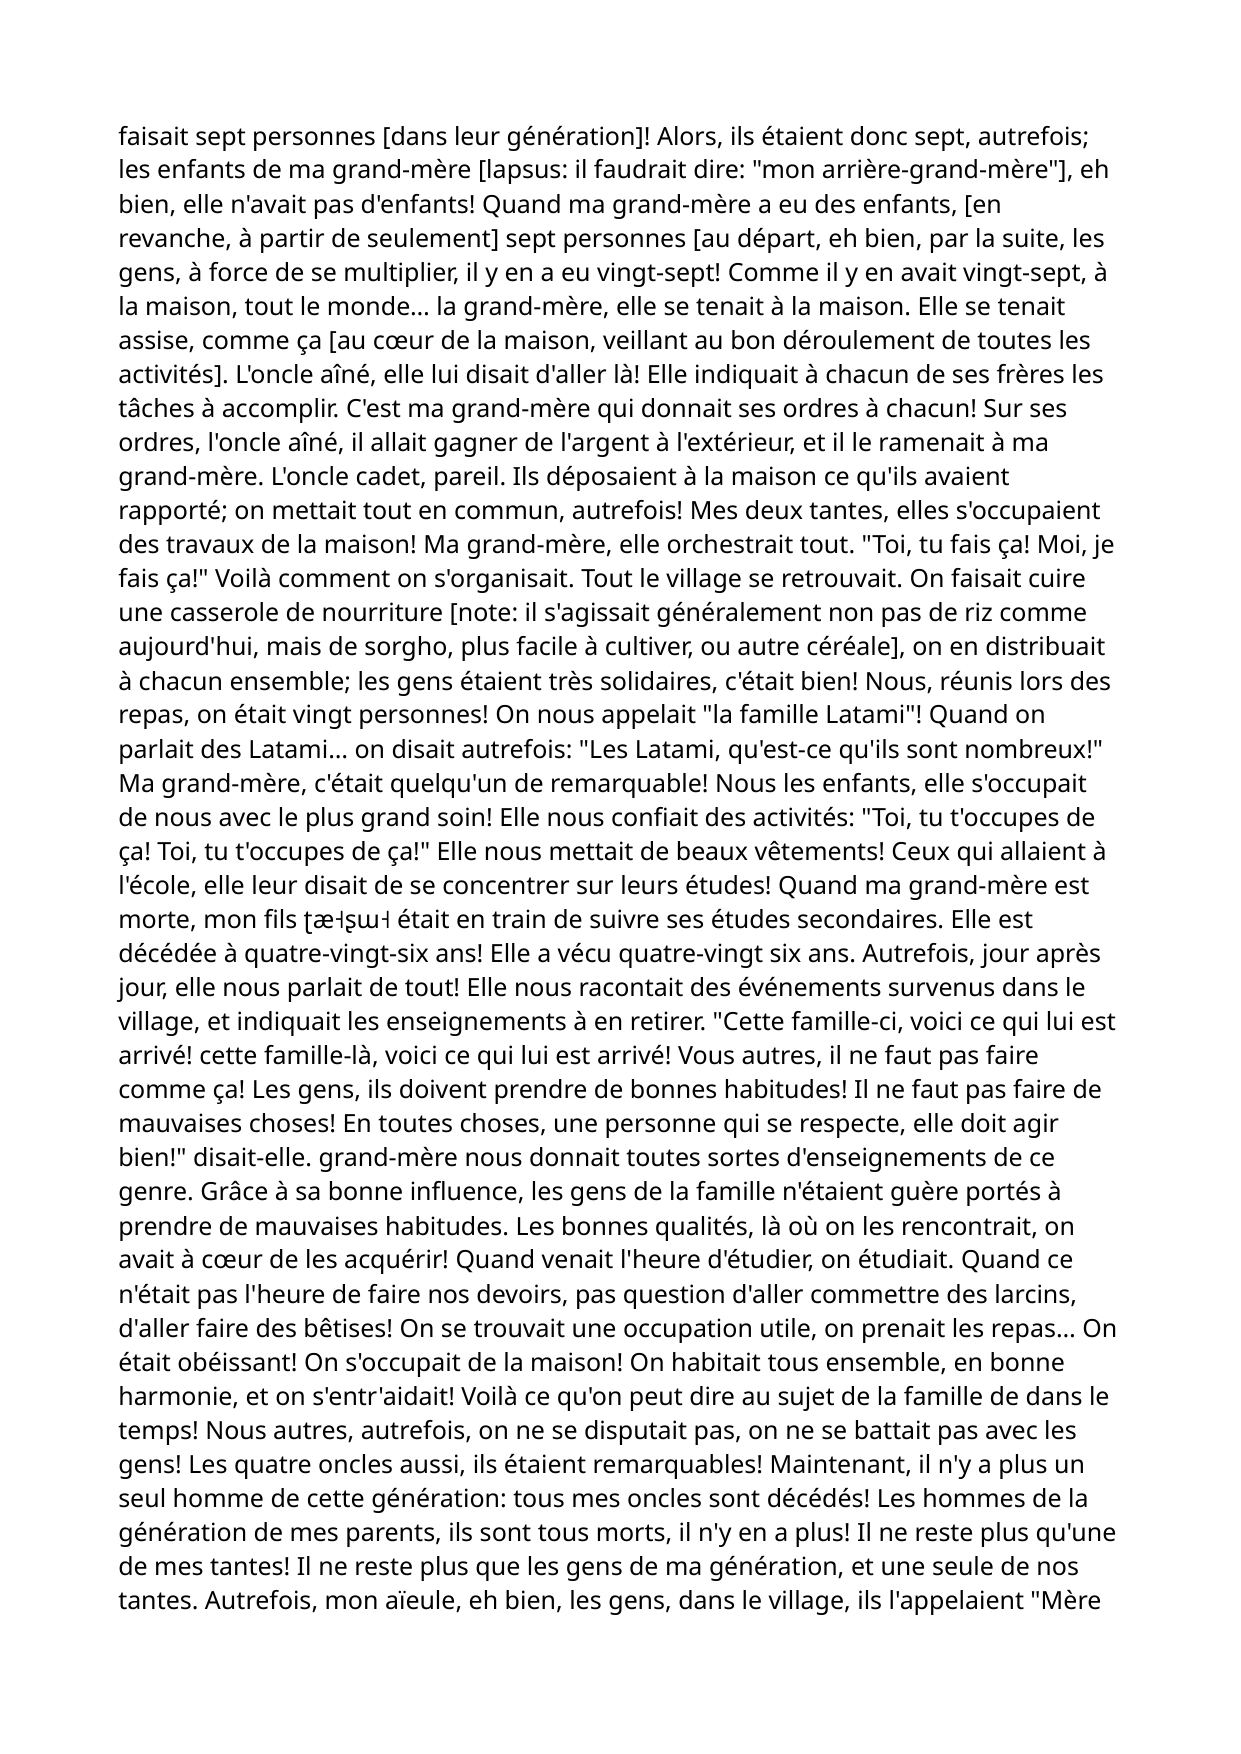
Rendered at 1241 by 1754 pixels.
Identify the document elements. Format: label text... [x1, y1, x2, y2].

text faisait sept personnes [dans leur génération]! Alors, ils étaient donc sept, autrefois; les enfants de ma grand-mère [lapsus: il faudrait dire: "mon arrière-grand-mère"], eh bien, elle n'avait pas d'enfants! Quand ma grand-mère a eu des enfants, [en revanche, à partir de seulement] sept personnes [au départ, eh bien, par la suite, les gens, à force de se multiplier, il y en a eu vingt-sept! Comme il y en avait vingt-sept, à la maison, tout le monde… la grand-mère, elle se tenait à la maison. Elle se tenait assise, comme ça [au cœur de la maison, veillant au bon déroulement de toutes les activités]. L'oncle aîné, elle lui disait d'aller là! Elle indiquait à chacun de ses frères les tâches à accomplir. C'est ma grand-mère qui donnait ses ordres à chacun! Sur ses ordres, l'oncle aîné, il allait gagner de l'argent à l'extérieur, et il le ramenait à ma grand-mère. L'oncle cadet, pareil. Ils déposaient à la maison ce qu'ils avaient rapporté; on mettait tout en commun, autrefois! Mes deux tantes, elles s'occupaient des travaux de la maison! Ma grand-mère, elle orchestrait tout. "Toi, tu fais ça! Moi, je fais ça!" Voilà comment on s'organisait. Tout le village se retrouvait. On faisait cuire une casserole de nourriture [note: il s'agissait généralement non pas de riz comme aujourd'hui, mais de sorgho, plus facile à cultiver, ou autre céréale], on en distribuait à chacun ensemble; les gens étaient très solidaires, c'était bien! Nous, réunis lors des repas, on était vingt personnes! On nous appelait "la famille Latami"! Quand on parlait des Latami… on disait autrefois: "Les Latami, qu'est-ce qu'ils sont nombreux!" Ma grand-mère, c'était quelqu'un de remarquable! Nous les enfants, elle s'occupait de nous avec le plus grand soin! Elle nous confiait des activités: "Toi, tu t'occupes de ça! Toi, tu t'occupes de ça!" Elle nous mettait de beaux vêtements! Ceux qui allaient à l'école, elle leur disait de se concentrer sur leurs études! Quand ma grand-mère est morte, mon fils ʈæ˧ʂɯ˧ était en train de suivre ses études secondaires. Elle est décédée à quatre-vingt-six ans! Elle a vécu quatre-vingt six ans. Autrefois, jour après jour, elle nous parlait de tout! Elle nous racontait des événements survenus dans le village, et indiquait les enseignements à en retirer. "Cette famille-ci, voici ce qui lui est arrivé! cette famille-là, voici ce qui lui est arrivé! Vous autres, il ne faut pas faire comme ça! Les gens, ils doivent prendre de bonnes habitudes! Il ne faut pas faire de mauvaises choses! En toutes choses, une personne qui se respecte, elle doit agir bien!" disait-elle. grand-mère nous donnait toutes sortes d'enseignements de ce genre. Grâce à sa bonne influence, les gens de la famille n'étaient guère portés à prendre de mauvaises habitudes. Les bonnes qualités, là où on les rencontrait, on avait à cœur de les acquérir! Quand venait l'heure d'étudier, on étudiait. Quand ce n'était pas l'heure de faire nos devoirs, pas question d'aller commettre des larcins, d'aller faire des bêtises! On se trouvait une occupation utile, on prenait les repas… On était obéissant! On s'occupait de la maison! On habitait tous ensemble, en bonne harmonie, et on s'entr'aidait! Voilà ce qu'on peut dire au sujet de la famille de dans le temps! Nous autres, autrefois, on ne se disputait pas, on ne se battait pas avec les gens! Les quatre oncles aussi, ils étaient remarquables! Maintenant, il n'y a plus un seul homme de cette génération: tous mes oncles sont décédés! Les hommes de la génération de mes parents, ils sont tous morts, il n'y en a plus! Il ne reste plus qu'une de mes tantes! Il ne reste plus que les gens de ma génération, et une seule de nos tantes. Autrefois, mon aïeule, eh bien, les gens, dans le village, ils l'appelaient "Mère [118, 118, 1122, 1617]
